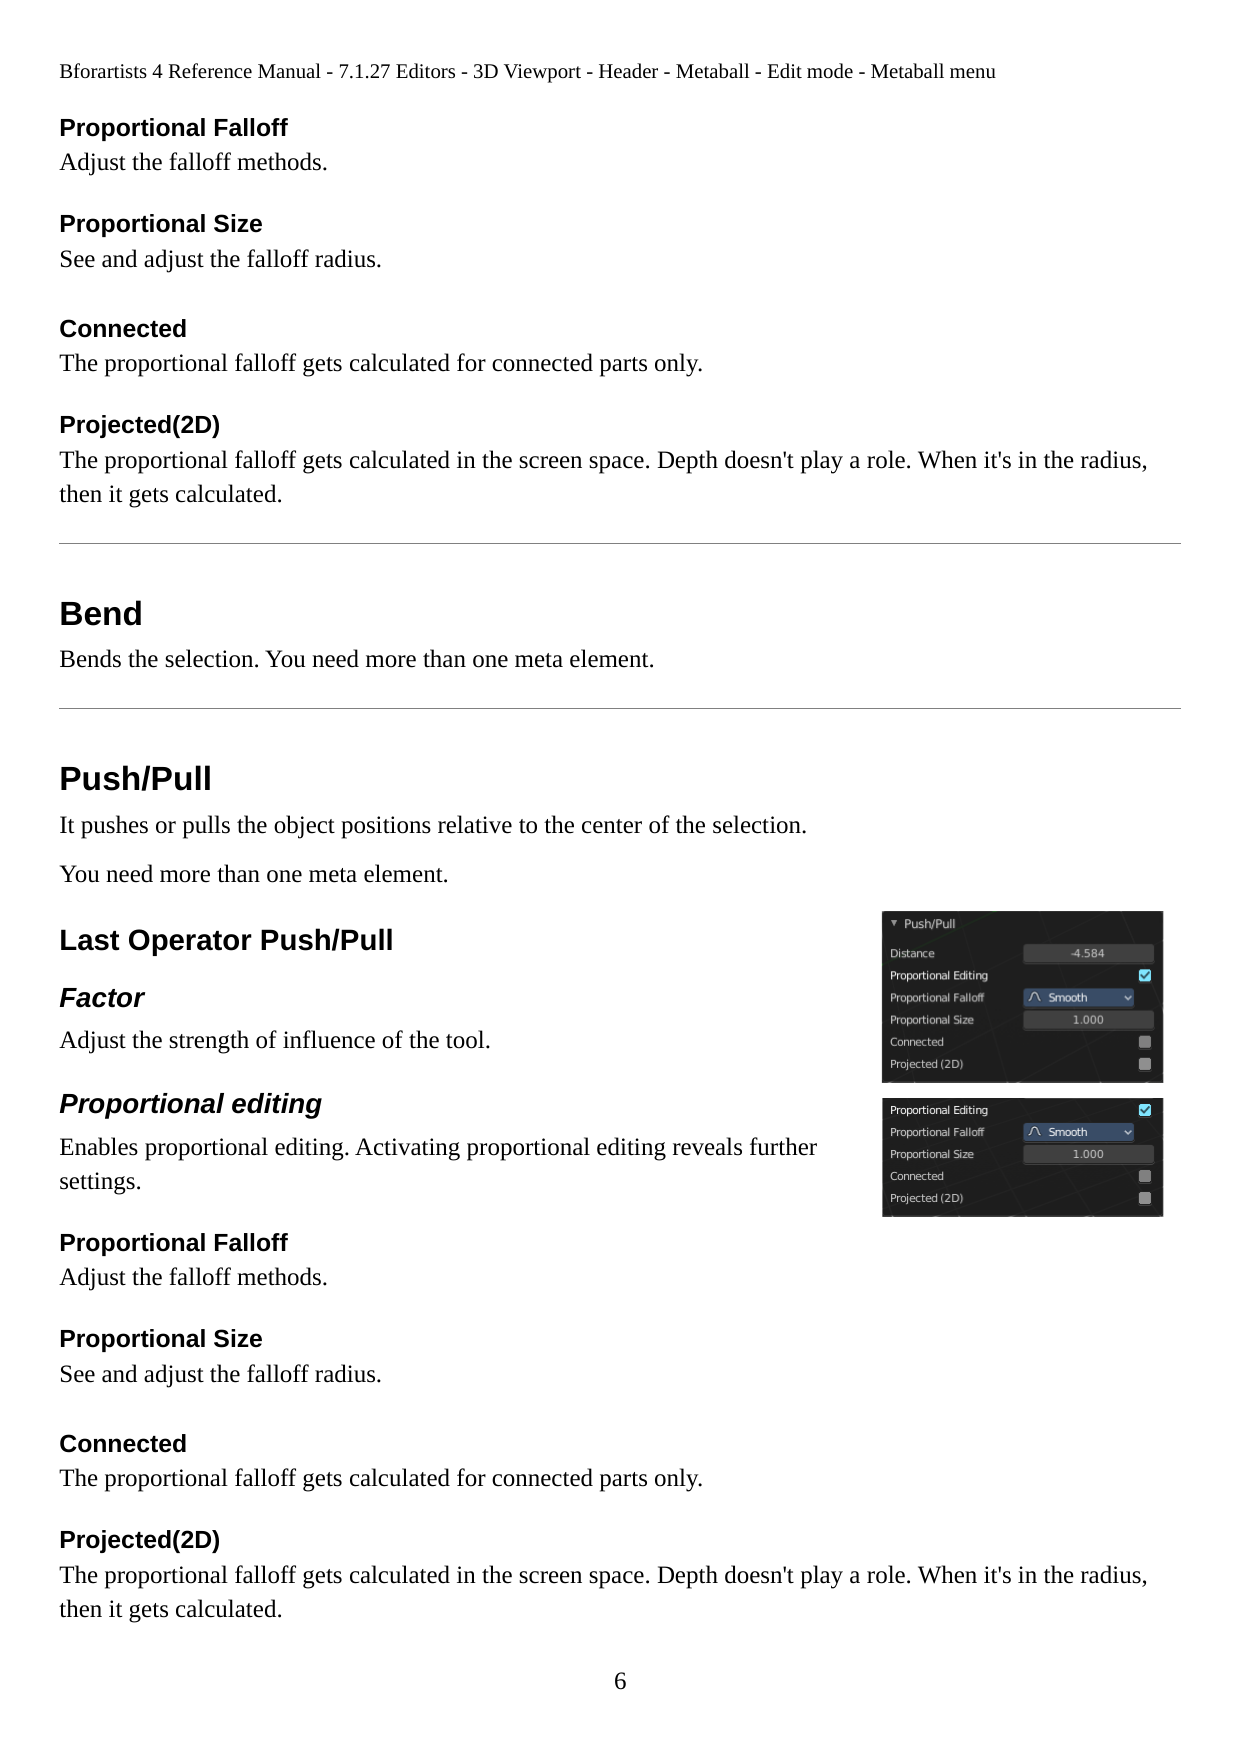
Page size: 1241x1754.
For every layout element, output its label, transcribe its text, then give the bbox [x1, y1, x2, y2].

text You need more than one meta element. [59, 859, 1181, 888]
subtitle Projected(2D) [59, 1525, 1181, 1554]
text Adjust the strength of influence of the tool. [59, 1026, 881, 1054]
subtitle Push/Pull [59, 759, 1181, 797]
subtitle Factor [59, 981, 881, 1013]
subtitle Proportional Size [59, 209, 1181, 237]
subtitle [1164, 981, 1181, 1013]
text The proportional falloff gets calculated for connected parts only. [59, 1463, 1181, 1492]
subtitle [1164, 922, 1181, 956]
text The proportional falloff gets calculated for connected parts only. [59, 348, 1181, 377]
text Enables proportional editing. Activating proportional editing reveals further settings. [59, 1132, 882, 1195]
subtitle Proportional editing [59, 1087, 1181, 1119]
picture [881, 911, 1164, 1083]
subtitle Projected(2D) [59, 410, 1181, 439]
subtitle Last Operator Push/Pull [59, 922, 881, 956]
text See and adjust the falloff radius. [59, 1359, 1181, 1387]
subtitle Connected [59, 314, 1181, 342]
text It pushes or pulls the object positions relative to the center of the selection. [59, 810, 1181, 838]
subtitle Proportional Falloff [59, 1228, 1181, 1256]
subtitle Proportional Size [59, 1324, 1181, 1352]
subtitle Bend [59, 593, 1181, 632]
picture [882, 1098, 1164, 1217]
text The proportional falloff gets calculated in the screen space. Depth doesn't play a role. When it's in the radius, then it gets calculated. [59, 445, 1181, 508]
text Adjust the falloff methods. [59, 1262, 1181, 1291]
text Bends the selection. You need more than one meta element. [59, 644, 1181, 673]
subtitle Proportional Falloff [59, 113, 1181, 141]
text The proportional falloff gets calculated in the screen space. Depth doesn't play a role. When it's in the radius, then it gets calculated. [59, 1560, 1181, 1623]
subtitle Connected [59, 1429, 1181, 1457]
text See and adjust the falloff radius. [59, 244, 1181, 272]
text Adjust the falloff methods. [59, 147, 1181, 176]
